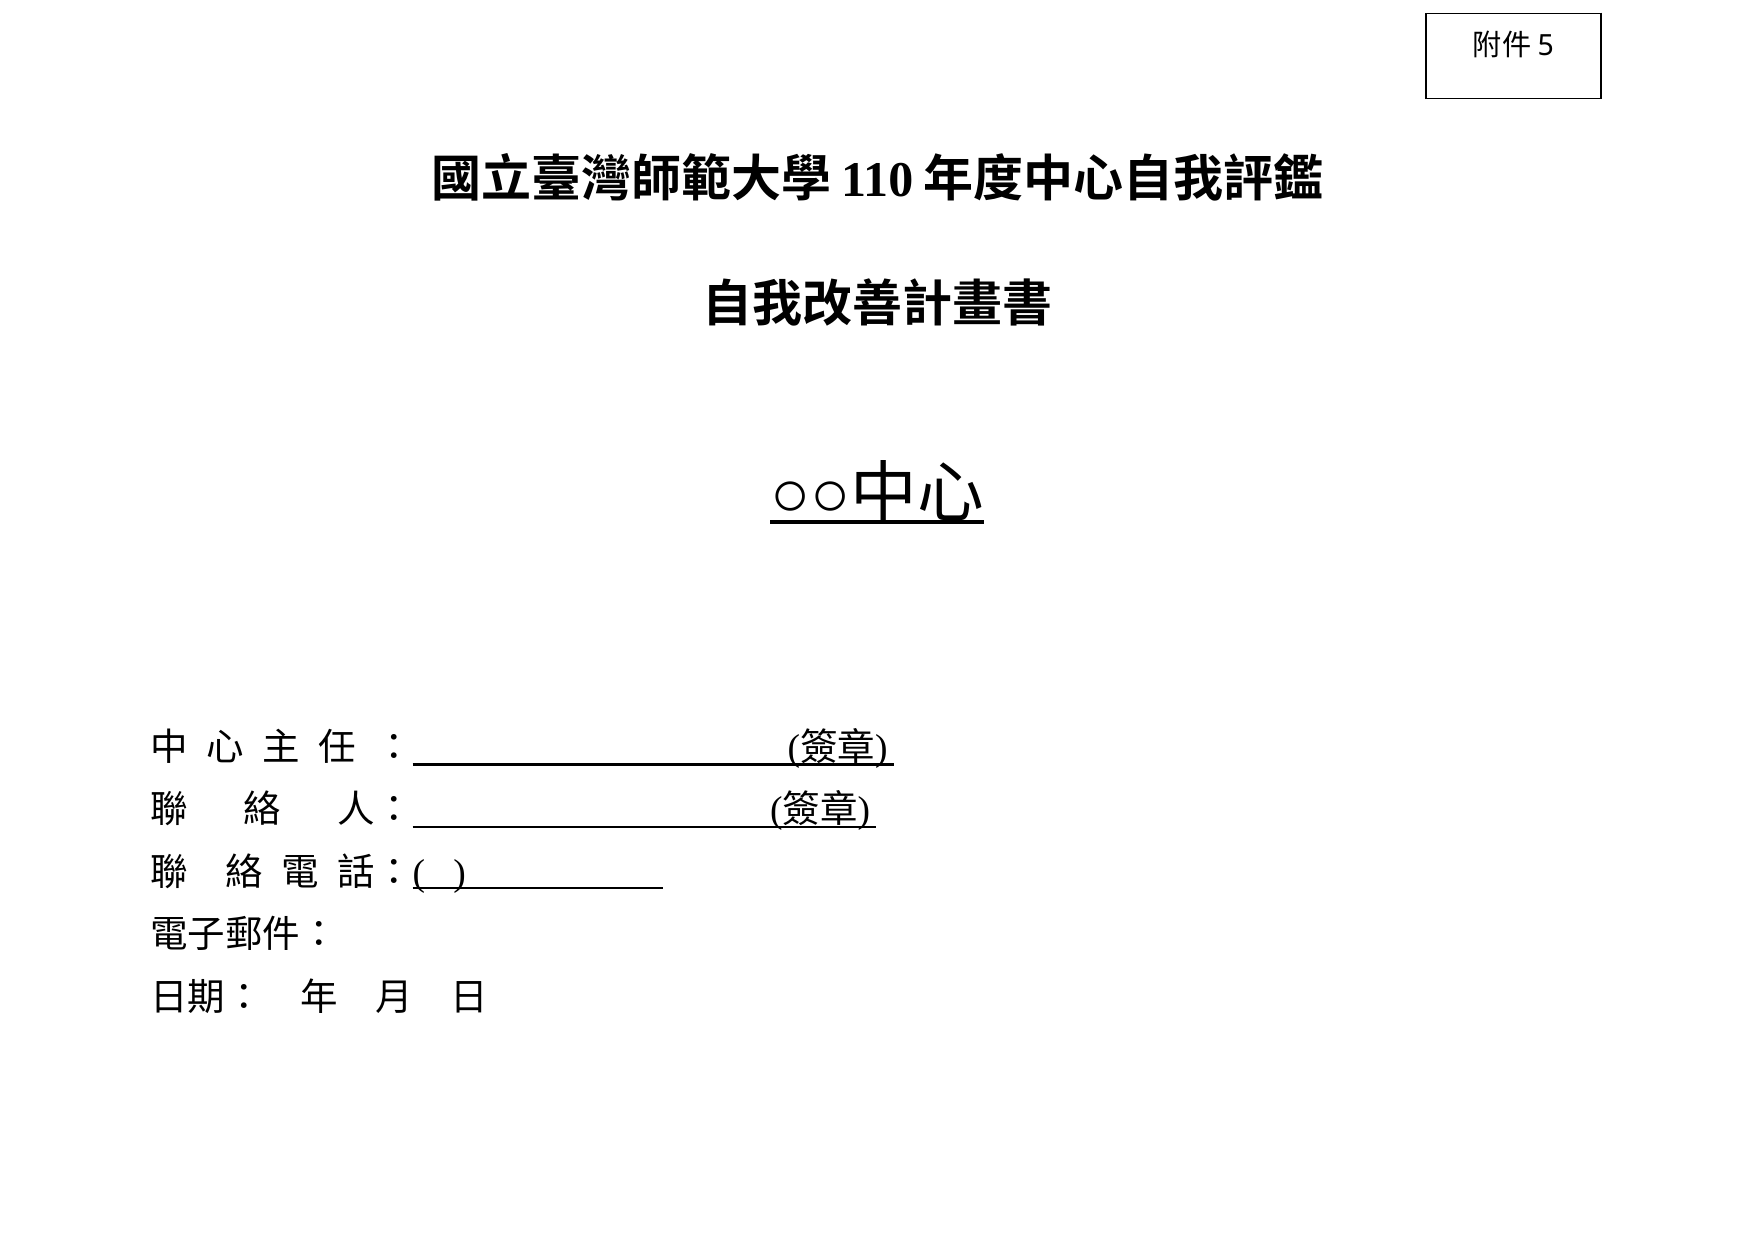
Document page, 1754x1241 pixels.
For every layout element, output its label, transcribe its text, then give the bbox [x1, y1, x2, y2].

text 聯 絡 人： (簽章) [150, 764, 1604, 827]
text 自我改善計畫書 [150, 227, 1604, 352]
text 國立臺灣師範大學110年度中心自我評鑑 [150, 102, 1604, 227]
text 電子郵件： [150, 889, 1604, 952]
text ○○中心 [150, 414, 1604, 539]
text 聯 絡 電 話：( ) [150, 827, 1604, 889]
text 日期： 年 月 日 [150, 952, 1604, 1014]
text 中 心 主 任 ： (簽章) [150, 702, 1604, 764]
text 附件5 [1442, 22, 1585, 64]
text [1427, 14, 1600, 98]
